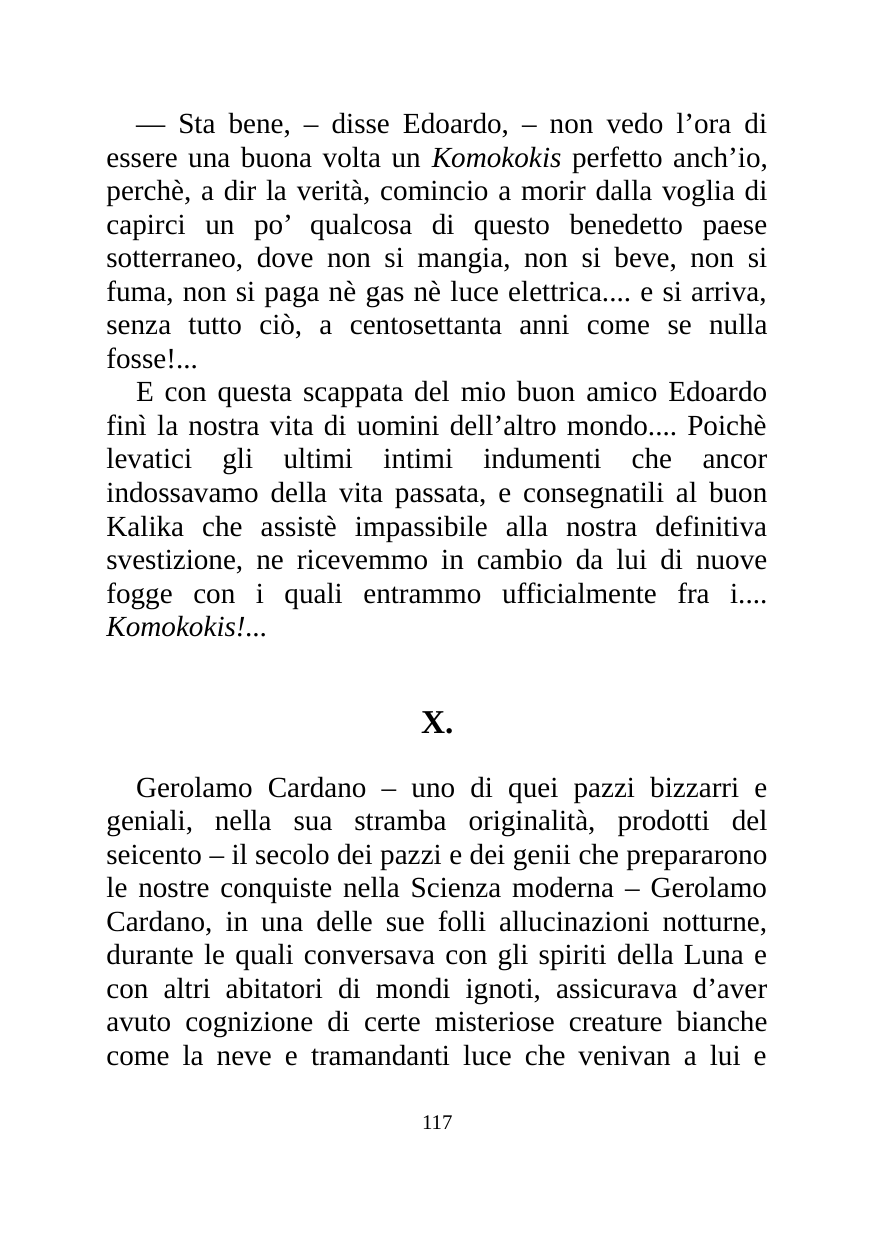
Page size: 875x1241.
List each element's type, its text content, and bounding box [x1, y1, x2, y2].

text E con questa scappata del mio buon amico Edoardo finì la nostra vita di uomini dell’altro mondo.... Poichè levatici gli ultimi intimi indumenti che ancor indossavamo della vita passata, e consegnatili al buon Kalika che assistè impassibile alla nostra definitiva svestizione, ne ricevemmo in cambio da lui di nuove fogge con i quali entrammo ufficialmente fra i.... Komokokis!... [106, 374, 768, 643]
text Gerolamo Cardano – uno di quei pazzi bizzarri e geniali, nella sua stramba originalità, prodotti del seicento – il secolo dei pazzi e dei genii che prepararono le nostre conquiste nella Scienza moderna – Gerolamo Cardano, in una delle sue folli allucinazioni notturne, durante le quali conversava con gli spiriti della Luna e con altri abitatori di mondi ignoti, assicurava d’aver avuto cognizione di certe misteriose creature bianche come la neve e tramandanti luce che venivan a lui e [106, 770, 768, 1072]
subtitle X. [106, 702, 768, 740]
text — Sta bene, – disse Edoardo, – non vedo l’ora di essere una buona volta un Komokokis perfetto anch’io, perchè, a dir la verità, comincio a morir dalla voglia di capirci un po’ qualcosa di questo benedetto paese sotterraneo, dove non si mangia, non si beve, non si fuma, non si paga nè gas nè luce elettrica.... e si arriva, senza tutto ciò, a centosettanta anni come se nulla fosse!... [106, 106, 768, 374]
